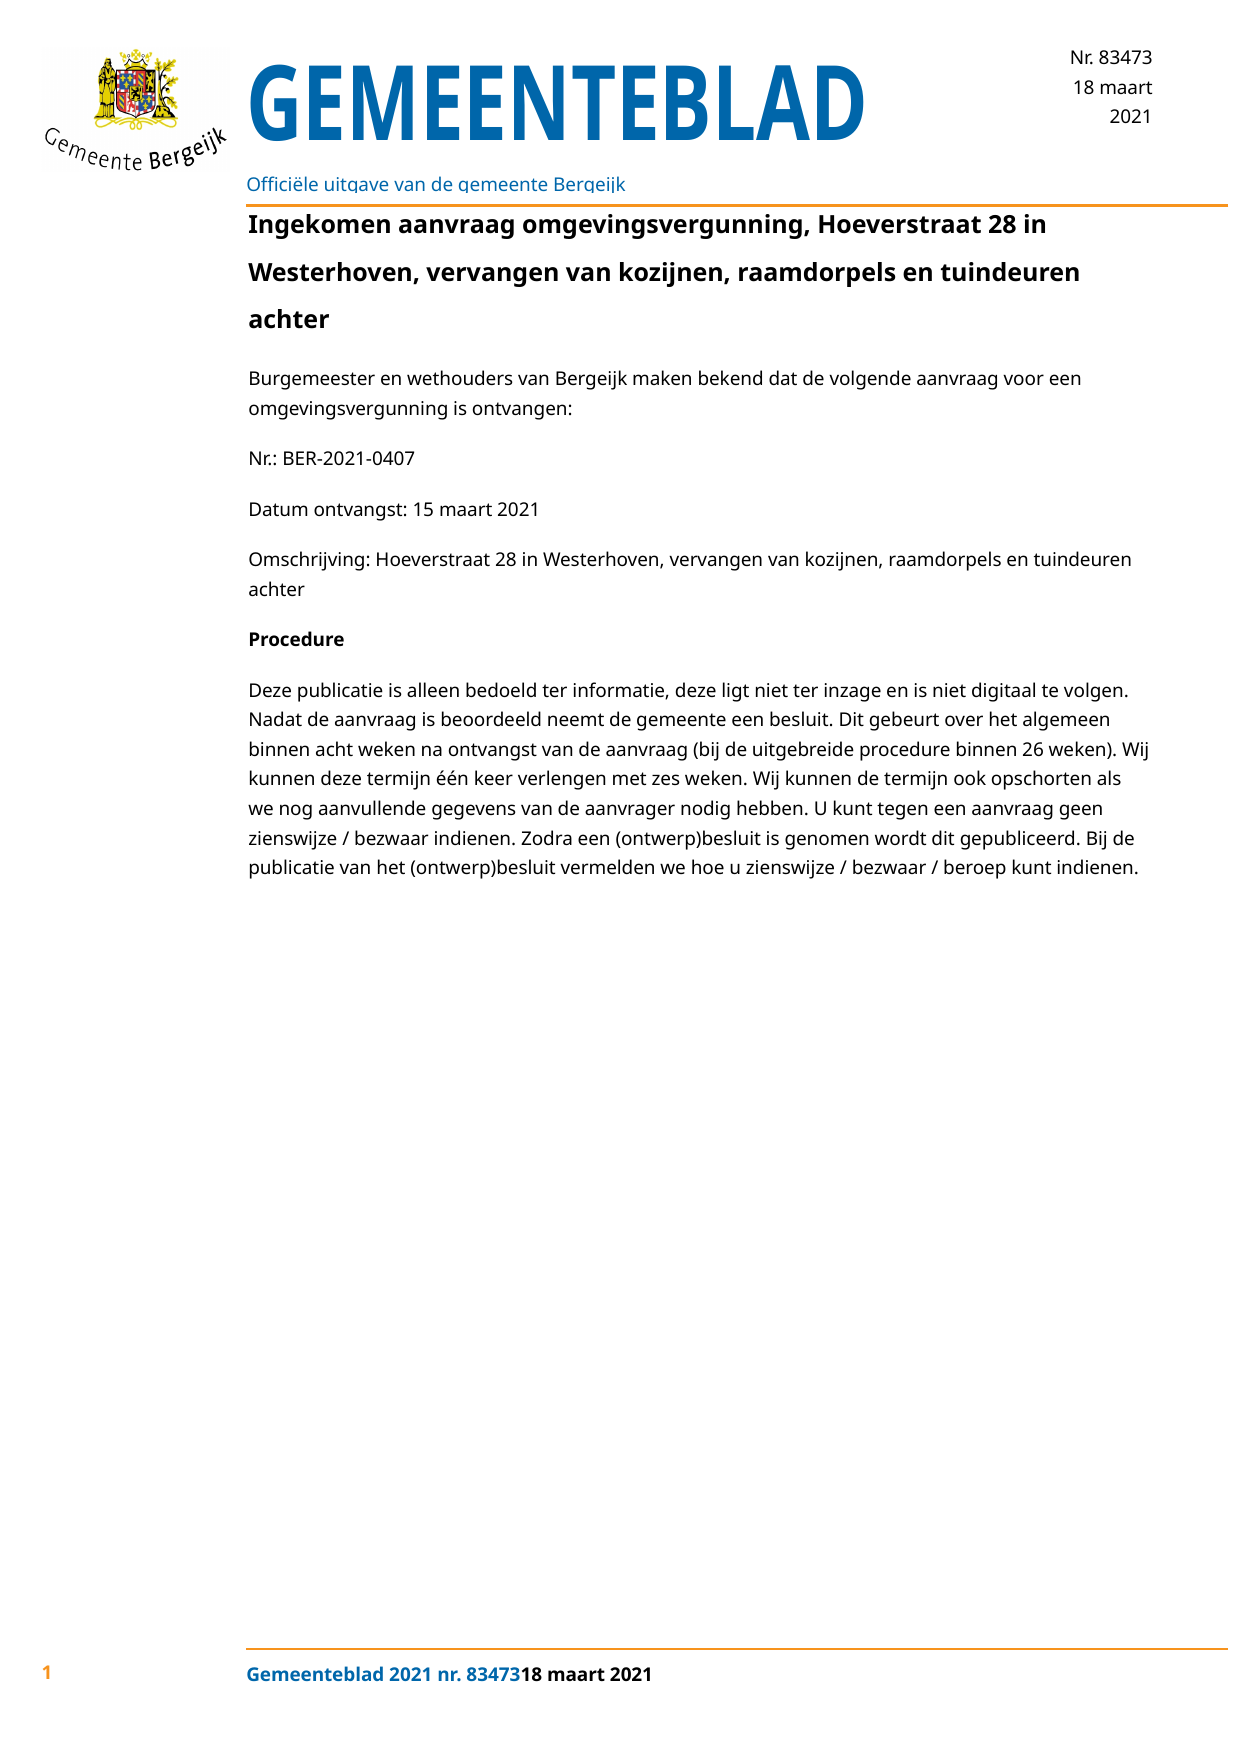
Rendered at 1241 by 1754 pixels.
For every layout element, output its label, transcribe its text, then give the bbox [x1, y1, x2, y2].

text Ingekomen aanvraag omgevingsvergunning, Hoeverstraat 28 in Westerhoven, vervangen van kozijnen, raamdorpels en tuindeuren achter [248, 207, 1152, 336]
text Datum ontvangst: 15 maart 2021 [248, 496, 1152, 522]
text Burgemeester en wethouders van Bergeijk maken bekend dat de volgende aanvraag voor een omgevingsvergunning is ontvangen: [248, 366, 1152, 421]
text Nr.: BER-2021-0407 [248, 446, 1152, 471]
text Omschrijving: Hoeverstraat 28 in Westerhoven, vervangen van kozijnen, raamdorpels en tuindeuren achter [248, 546, 1152, 602]
picture [41, 47, 231, 172]
text Deze publicatie is alleen bedoeld ter informatie, deze ligt niet ter inzage en is niet digitaal te volgen. Nadat de aanvraag is beoordeeld neemt de gemeente een besluit. Dit gebeurt over het algemeen binnen acht weken na ontvangst van de aanvraag (bij de uitgebreide procedure binnen 26 weken). Wij kunnen deze termijn één keer verlengen met zes weken. Wij kunnen de termijn ook opschorten als we nog aanvullende gegevens van de aanvrager nodig hebben. U kunt tegen een aanvraag geen zienswijze / bezwaar indienen. Zodra een (ontwerp)besluit is genomen wordt dit gepubliceerd. Bij de publicatie van het (ontwerp)besluit vermelden we hoe u zienswijze / bezwaar / beroep kunt indienen. [248, 677, 1152, 880]
text Procedure [248, 626, 1152, 652]
